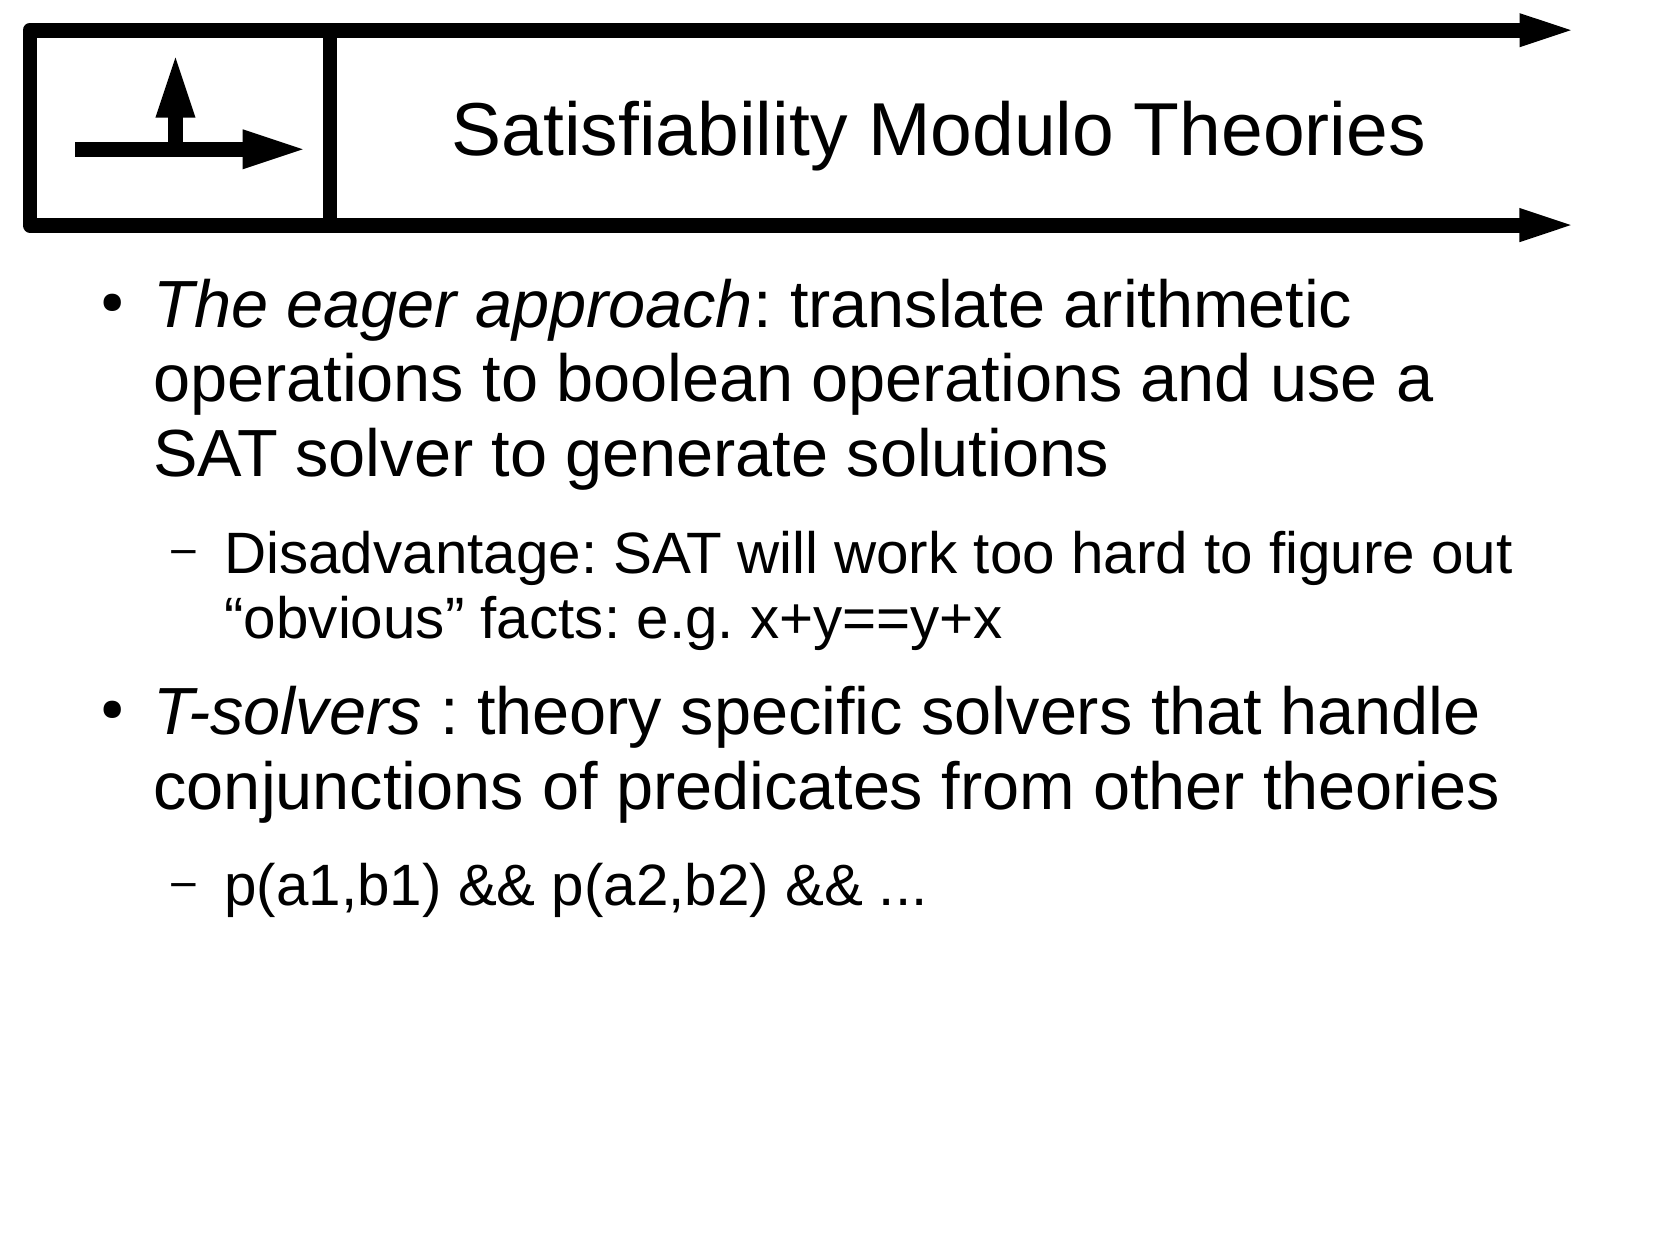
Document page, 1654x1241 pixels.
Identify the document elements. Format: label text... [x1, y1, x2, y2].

title Satisfiability Modulo Theories [337, 25, 1654, 233]
title Satisfiability Modulo Theories [194, 38, 323, 218]
list The eager approach: translate arithmetic operations to boolean operations and use a SAT solver to generate solutions Disadvantage: SAT will work too hard to figure out “obvious” facts: e.g. x+y==y+x T-solvers : theory specific solvers that handle conjunctions of predicates from other theories p(a1,b1) && p(a2,b2) && ... [82, 266, 1538, 1186]
